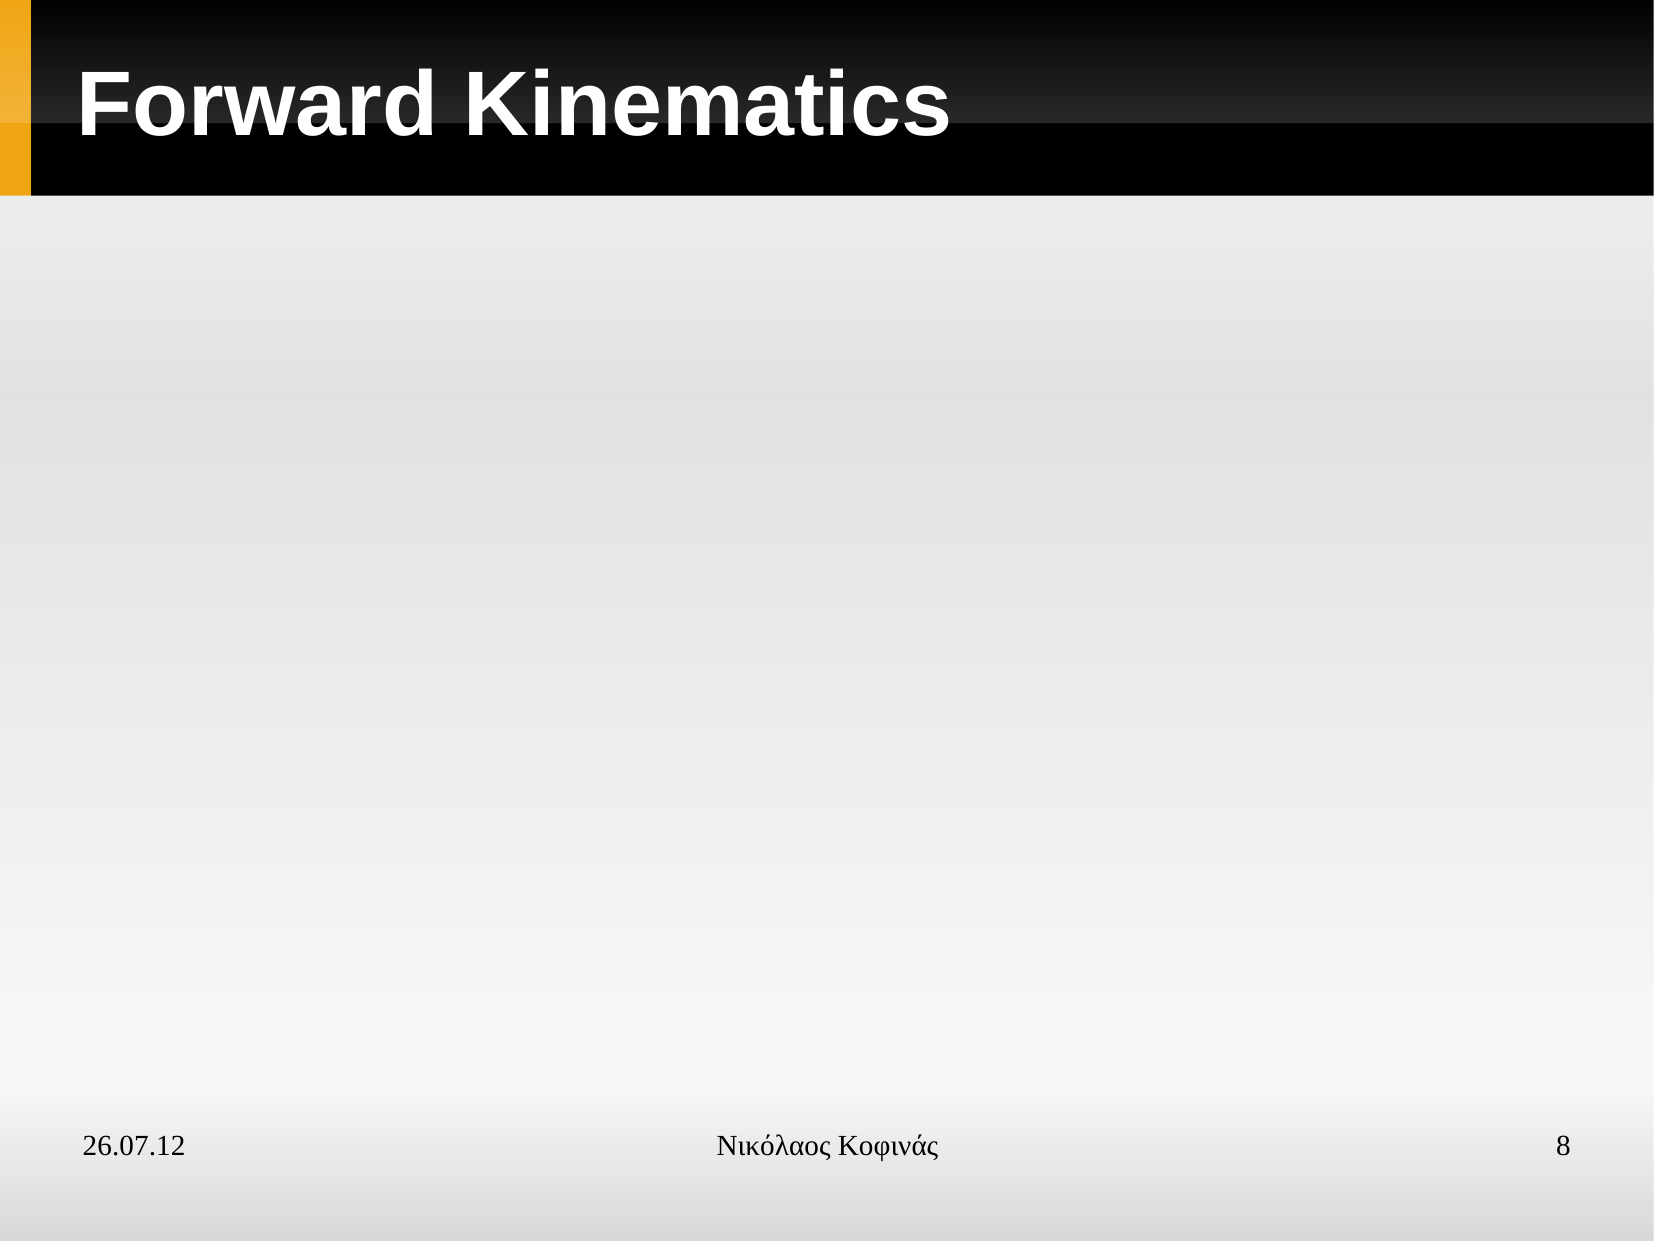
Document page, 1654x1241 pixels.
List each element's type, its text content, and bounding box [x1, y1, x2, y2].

picture [0, 0, 1654, 1241]
title Forward Kinematics [76, 0, 1565, 208]
